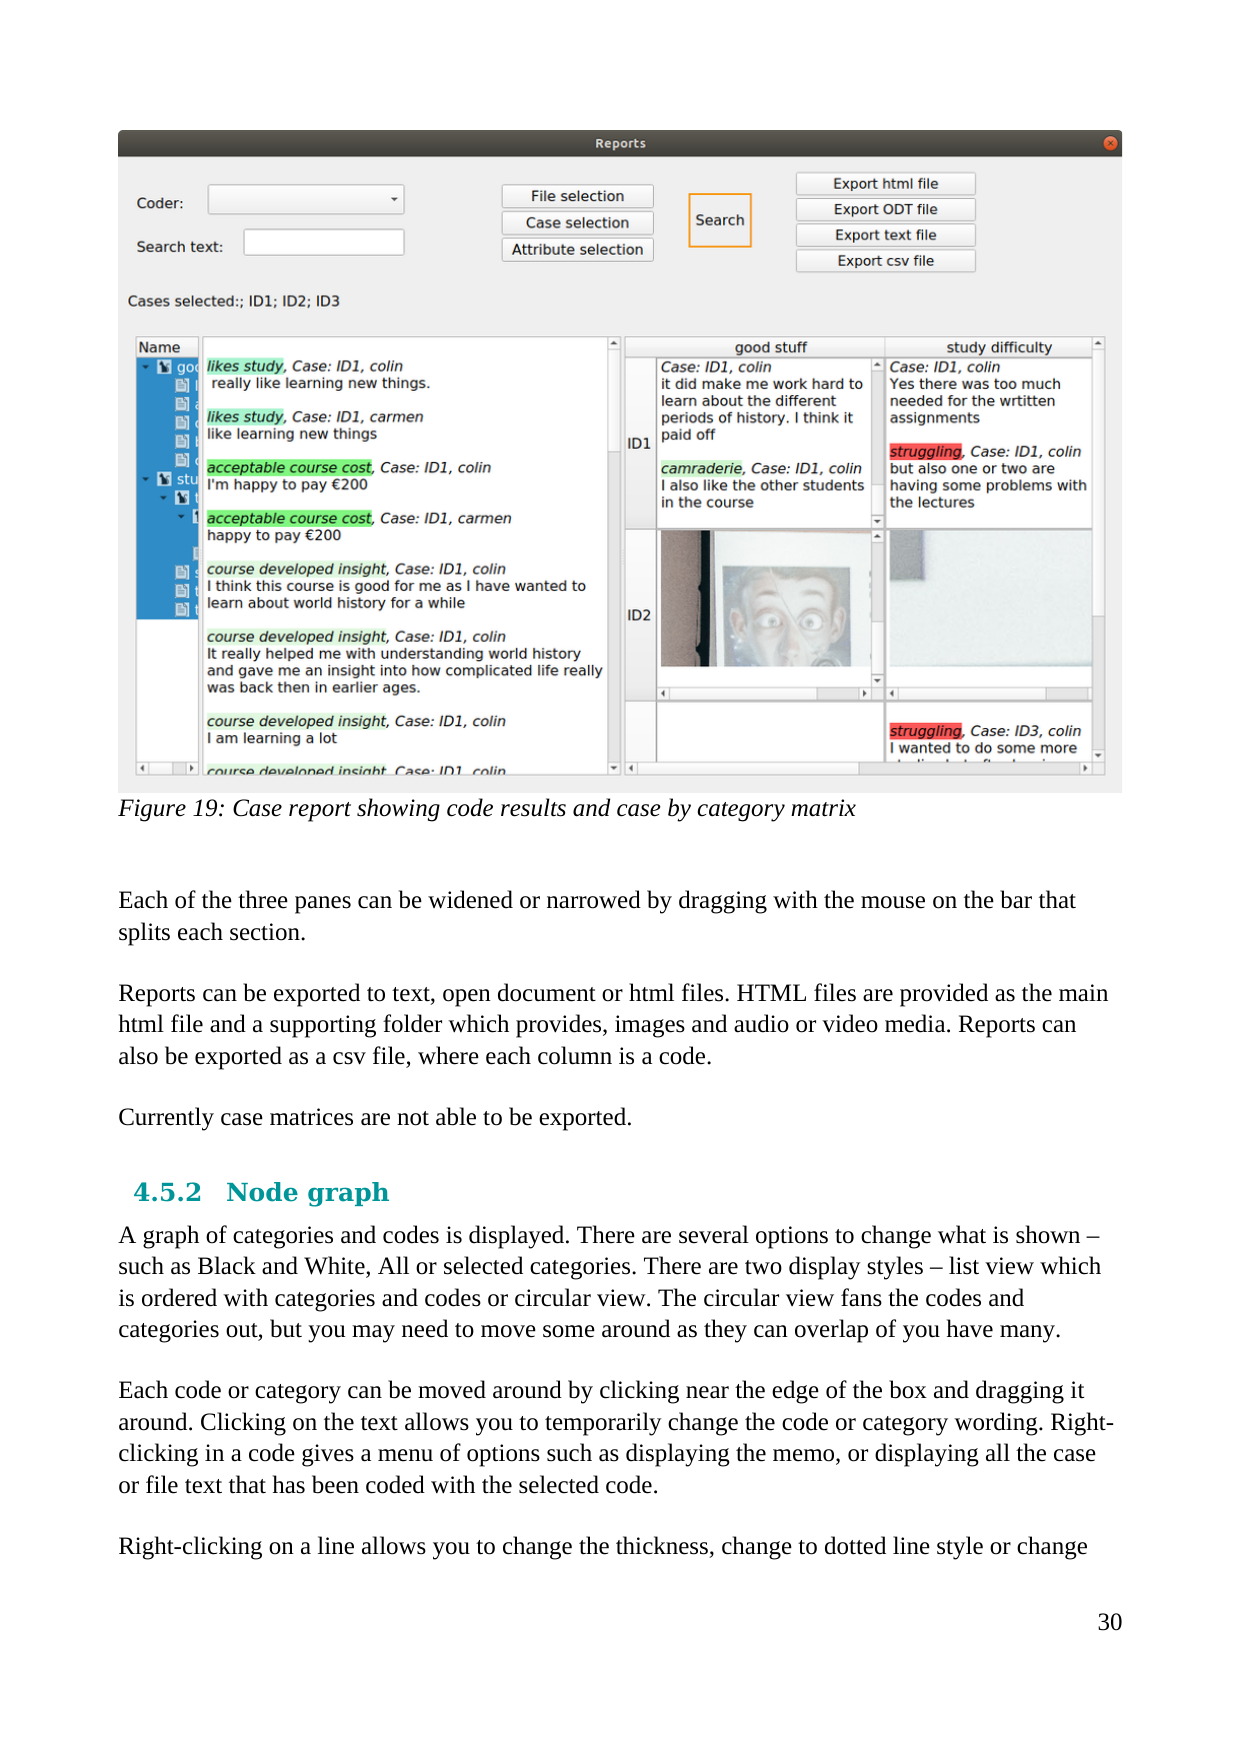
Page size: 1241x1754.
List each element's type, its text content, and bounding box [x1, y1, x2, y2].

text Reports can be exported to text, open document or html files. HTML files are provided as the main html file and a supporting folder which provides, images and audio or video media. Reports can also be exported as a csv file, where each column is a code. [118, 978, 1122, 1070]
text Figure 19: Case report showing code results and case by category matrix [118, 793, 1122, 822]
picture [118, 130, 1123, 793]
text Currently case matrices are not able to be exported. [118, 1102, 1122, 1131]
text Each code or category can be moved around by clicking near the edge of the box and dragging it around. Clicking on the text allows you to temporarily change the code or category wording. Right-clicking in a code gives a menu of options such as displaying the memo, or displaying all the case or file text that has been coded with the selected code. [118, 1375, 1122, 1499]
subtitle Node graph [124, 1178, 1122, 1207]
text Each of the three panes can be widened or narrowed by dragging with the mouse on the bar that splits each section. [118, 885, 1122, 946]
text Right-clicking on a line allows you to change the thickness, change to dotted line style or change [118, 1531, 1122, 1560]
text A graph of categories and codes is displayed. There are several options to change what is shown – such as Black and White, All or selected categories. There are two display styles – list view which is ordered with categories and codes or circular view. The circular view fans the codes and categories out, but you may need to move some around as they can overlap of you have many. [118, 1220, 1122, 1343]
